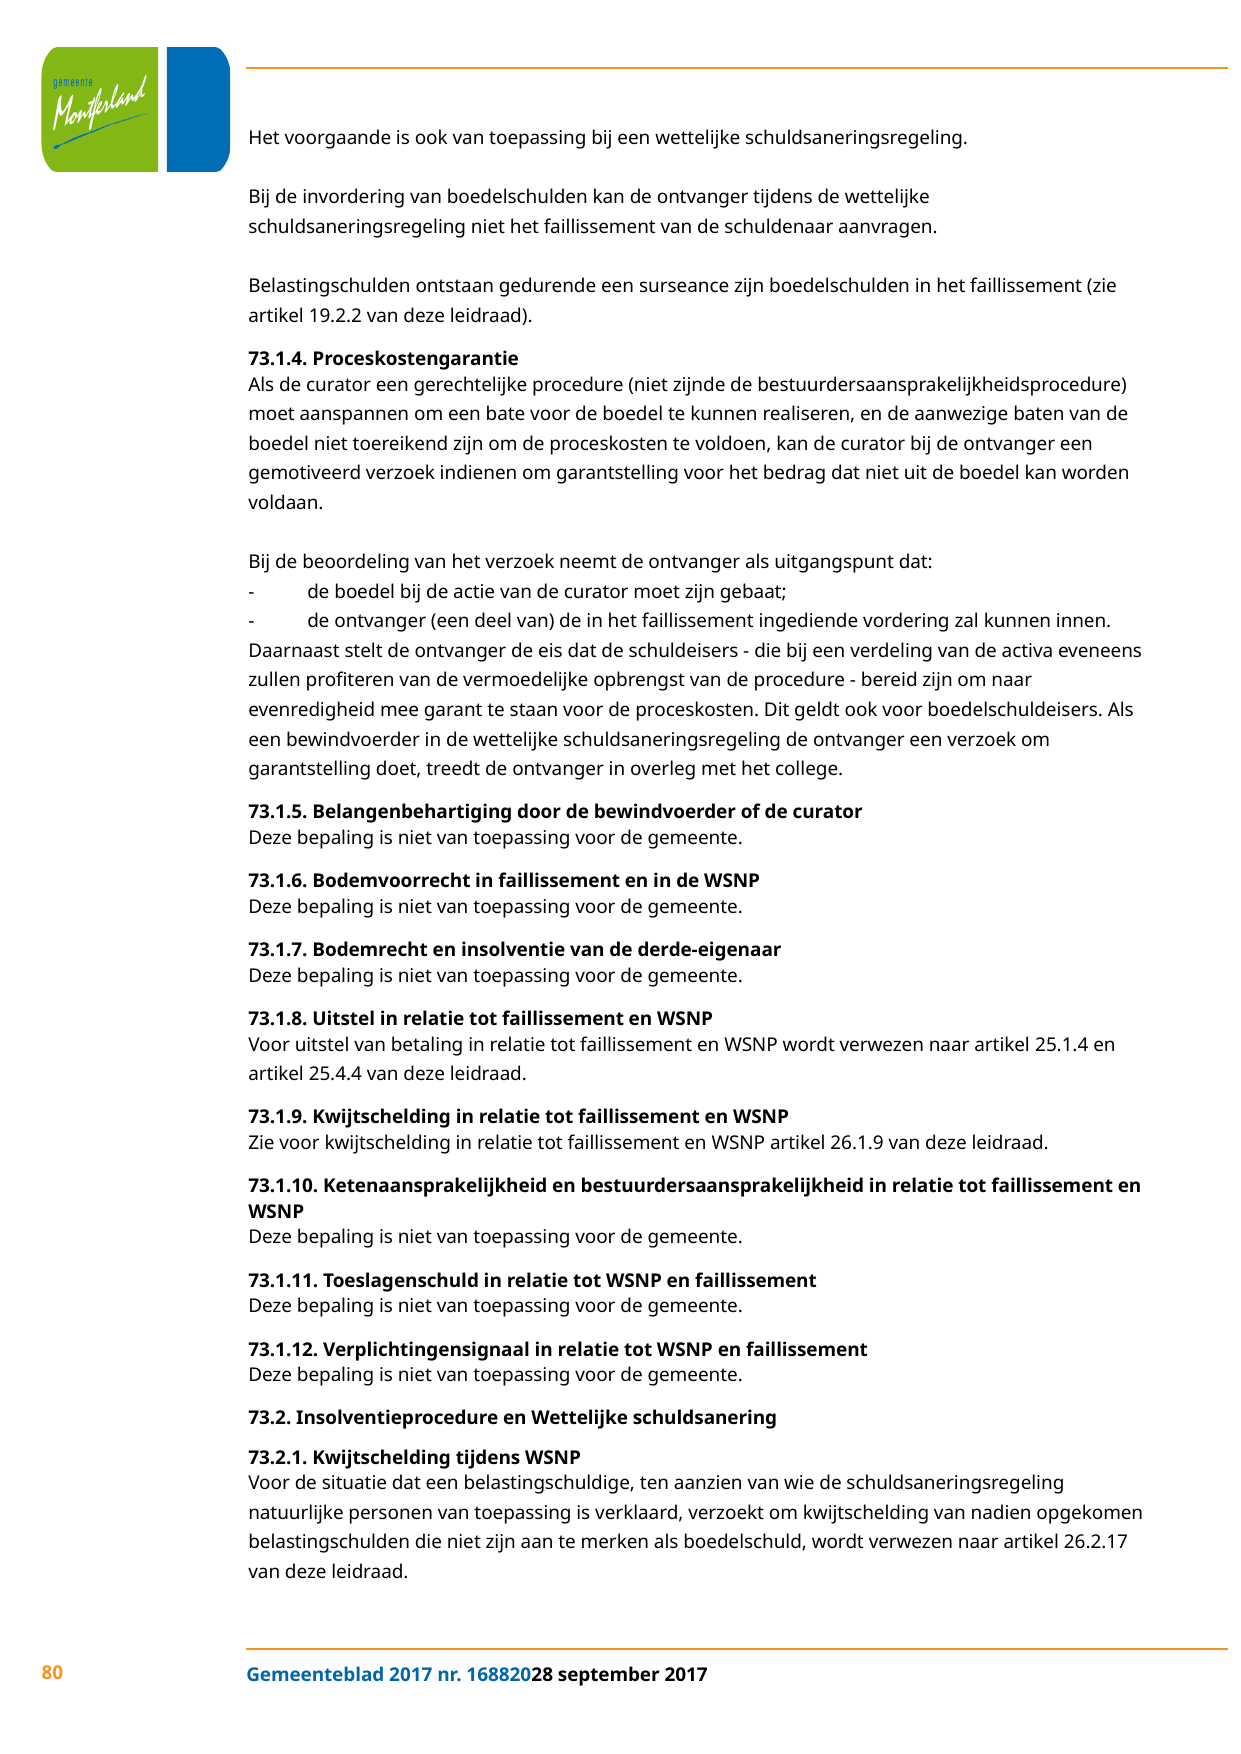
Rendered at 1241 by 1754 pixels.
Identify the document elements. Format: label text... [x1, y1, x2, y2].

text Deze bepaling is niet van toepassing voor de gemeente. [248, 1293, 1152, 1318]
text Bij de beoordeling van het verzoek neemt de ontvanger als uitgangspunt dat: [248, 548, 1152, 574]
text Deze bepaling is niet van toepassing voor de gemeente. [248, 1224, 1152, 1249]
text 73.1.8. Uitstel in relatie tot faillissement en WSNP [248, 1005, 1152, 1031]
text Voor de situatie dat een belastingschuldige, ten aanzien van wie de schuldsaneringsregeling natuurlijke personen van toepassing is verklaard, verzoekt om kwijtschelding van nadien opgekomen belastingschulden die niet zijn aan te merken als boedelschuld, wordt verwezen naar artikel 26.2.17 van deze leidraad. [248, 1469, 1152, 1584]
list de ontvanger (een deel van) de in het faillissement ingediende vordering zal kunnen innen. [248, 607, 1152, 633]
text Deze bepaling is niet van toepassing voor de gemeente. [248, 824, 1152, 850]
text 73.1.6. Bodemvoorrecht in faillissement en in de WSNP [248, 867, 1152, 893]
text Deze bepaling is niet van toepassing voor de gemeente. [248, 962, 1152, 988]
text Het voorgaande is ook van toepassing bij een wettelijke schuldsaneringsregeling. [248, 124, 1152, 150]
text 73.2.1. Kwijtschelding tijdens WSNP [248, 1444, 1152, 1469]
text 73.2. Insolventieprocedure en Wettelijke schuldsanering [248, 1404, 1152, 1430]
text Daarnaast stelt de ontvanger de eis dat de schuldeisers - die bij een verdeling van de activa eveneens zullen profiteren van de vermoedelijke opbrengst van de procedure - bereid zijn om naar evenredigheid mee garant te staan voor de proceskosten. Dit geldt ook voor boedelschuldeisers. Als een bewindvoerder in de wettelijke schuldsaneringsregeling de ontvanger een verzoek om garantstelling doet, treedt de ontvanger in overleg met het college. [248, 637, 1152, 781]
list de boedel bij de actie van de curator moet zijn gebaat; [248, 578, 1152, 603]
text Bij de invordering van boedelschulden kan de ontvanger tijdens de wettelijke schuldsaneringsregeling niet het faillissement van de schuldenaar aanvragen. [248, 183, 1152, 239]
text 73.1.4. Proceskostengarantie [248, 345, 1152, 371]
text 73.1.7. Bodemrecht en insolventie van de derde-eigenaar [248, 936, 1152, 962]
text Deze bepaling is niet van toepassing voor de gemeente. [248, 893, 1152, 919]
text Belastingschulden ontstaan gedurende een surseance zijn boedelschulden in het faillissement (zie artikel 19.2.2 van deze leidraad). [248, 272, 1152, 328]
text 73.1.5. Belangenbehartiging door de bewindvoerder of de curator [248, 798, 1152, 824]
text 73.1.9. Kwijtschelding in relatie tot faillissement en WSNP [248, 1103, 1152, 1129]
text Voor uitstel van betaling in relatie tot faillissement en WSNP wordt verwezen naar artikel 25.1.4 en artikel 25.4.4 van deze leidraad. [248, 1031, 1152, 1086]
text Deze bepaling is niet van toepassing voor de gemeente. [248, 1361, 1152, 1387]
text Zie voor kwijtschelding in relatie tot faillissement en WSNP artikel 26.1.9 van deze leidraad. [248, 1129, 1152, 1155]
text 73.1.12. Verplichtingensignaal in relatie tot WSNP en faillissement [248, 1336, 1152, 1361]
text Als de curator een gerechtelijke procedure (niet zijnde de bestuurdersaansprakelijkheidsprocedure) moet aanspannen om een bate voor de boedel te kunnen realiseren, en de aanwezige baten van de boedel niet toereikend zijn om de proceskosten te voldoen, kan de curator bij de ontvanger een gemotiveerd verzoek indienen om garantstelling voor het bedrag dat niet uit de boedel kan worden voldaan. [248, 371, 1152, 515]
picture [41, 47, 231, 172]
text 73.1.10. Ketenaansprakelijkheid en bestuurdersaansprakelijkheid in relatie tot faillissement en WSNP [248, 1172, 1152, 1224]
text 73.1.11. Toeslagenschuld in relatie tot WSNP en faillissement [248, 1267, 1152, 1293]
